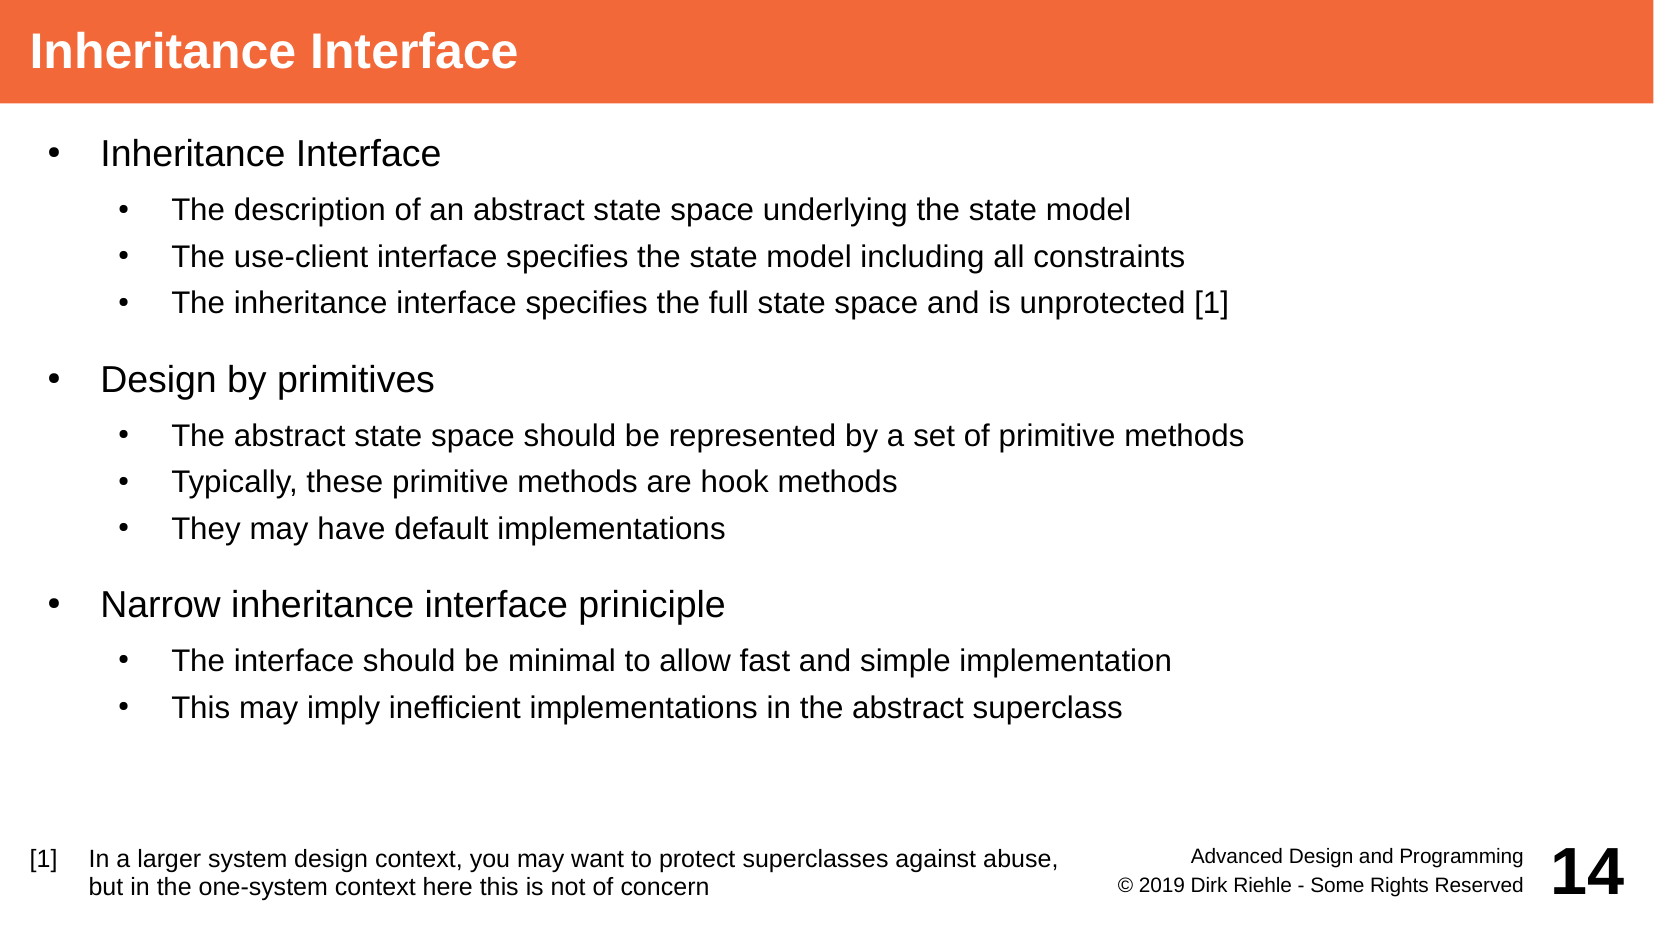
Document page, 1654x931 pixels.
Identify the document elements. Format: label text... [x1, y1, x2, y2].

text_box [1] In a larger system design context, you may want to protect superclasses against abuse, but in the one-system context here this is not of concern [0, 782, 1063, 931]
title Inheritance Interface [0, 0, 1654, 104]
list Inheritance Interface The description of an abstract state space underlying the state model The use-client interface specifies the state model including all constraints The inheritance interface specifies the full state space and is unprotected [1] Design by primitives The abstract state space should be represented by a set of primitive methods Typically, these primitive methods are hook methods They may have default implementations Narrow inheritance interface priniciple The interface should be minimal to allow fast and simple implementation This may imply inefficient implementations in the abstract superclass [29, 132, 1625, 813]
